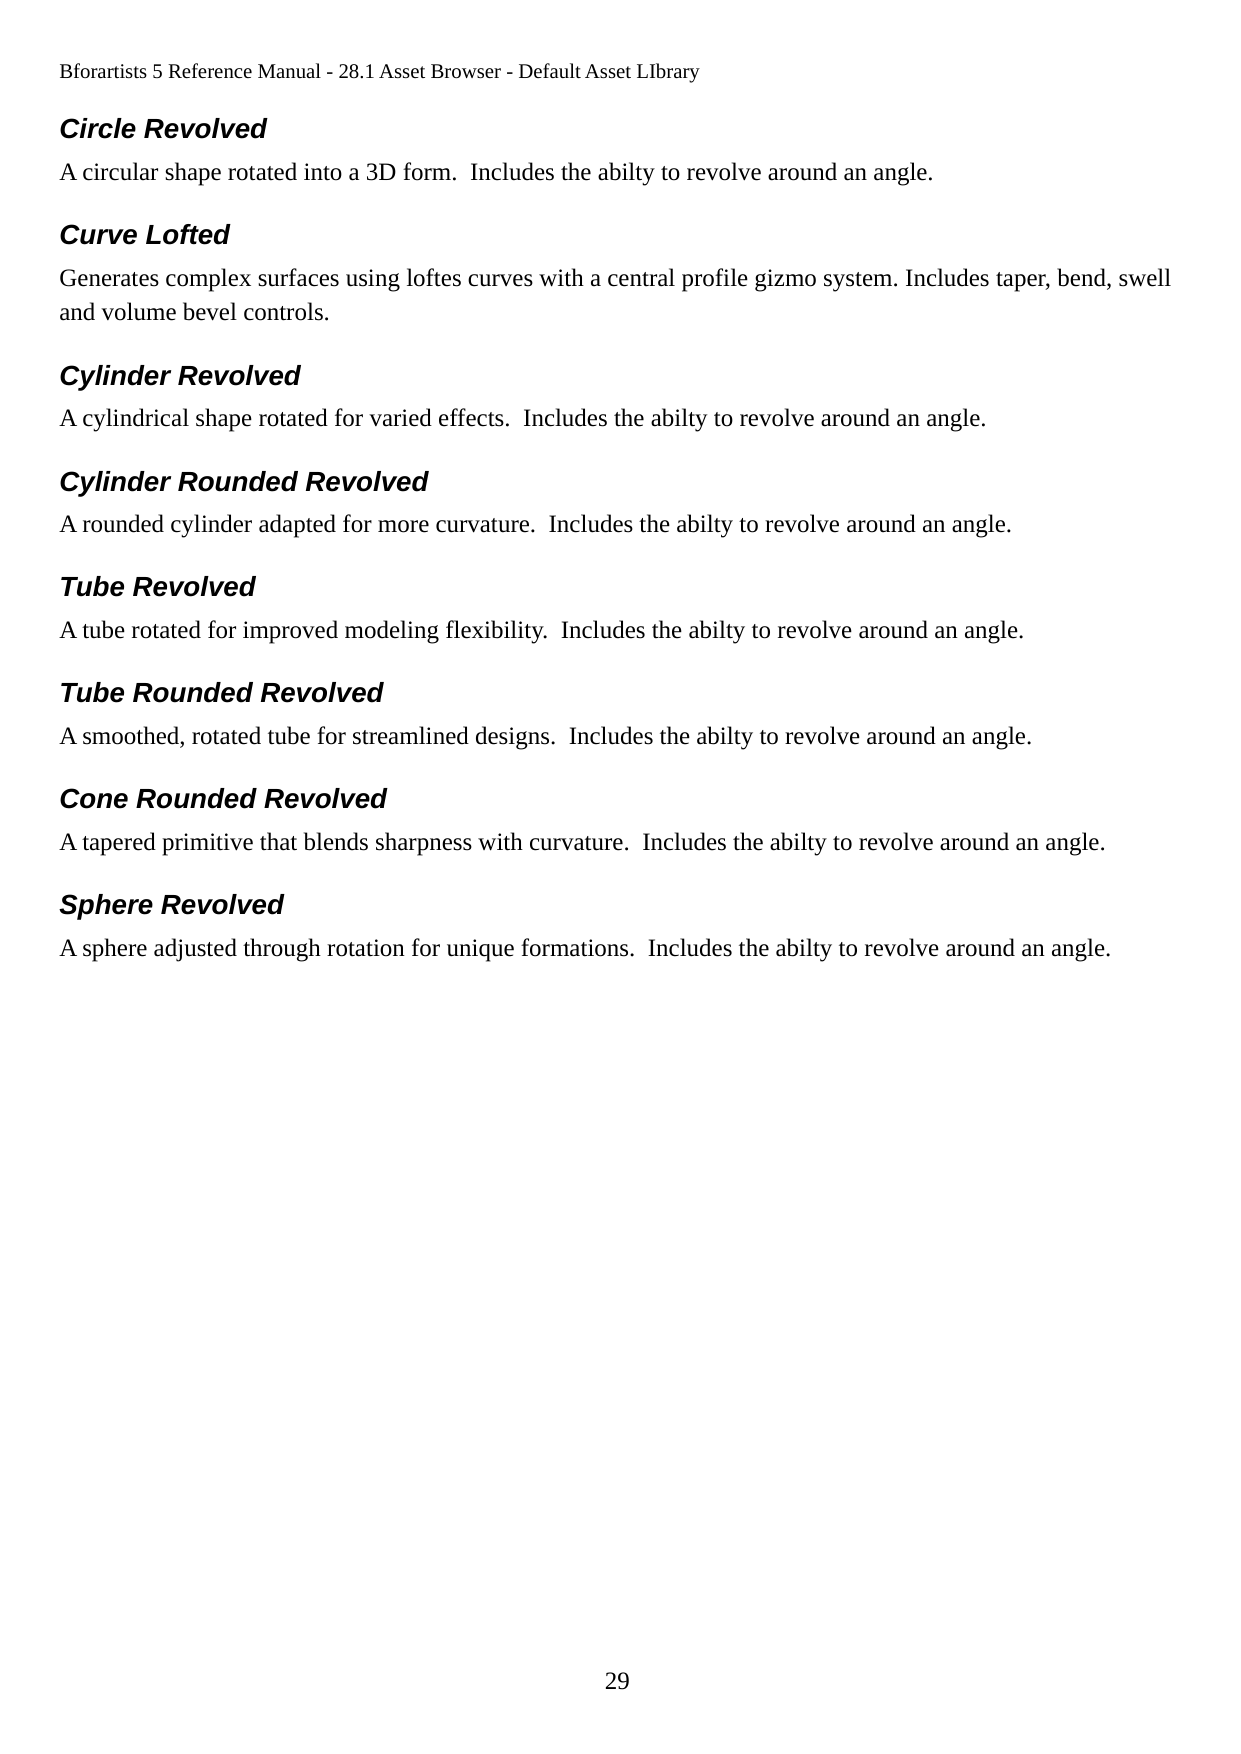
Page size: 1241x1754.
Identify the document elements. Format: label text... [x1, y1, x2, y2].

text Generates complex surfaces using loftes curves with a central profile gizmo system. Includes taper, bend, swell and volume bevel controls. [59, 263, 1181, 326]
subtitle Sphere Revolved [59, 889, 1181, 921]
subtitle Cylinder Rounded Revolved [59, 465, 1181, 497]
text A tube rotated for improved modeling flexibility. Includes the abilty to revolve around an angle. [59, 615, 1181, 644]
text A smoothed, rotated tube for streamlined designs. Includes the abilty to revolve around an angle. [59, 721, 1181, 750]
subtitle Tube Revolved [59, 571, 1181, 603]
subtitle Cone Rounded Revolved [59, 783, 1181, 814]
subtitle Curve Lofted [59, 218, 1181, 250]
subtitle Circle Revolved [59, 113, 1181, 144]
text A circular shape rotated into a 3D form. Includes the abilty to revolve around an angle. [59, 157, 1181, 186]
subtitle Cylinder Revolved [59, 359, 1181, 391]
text A sphere adjusted through rotation for unique formations. Includes the abilty to revolve around an angle. [59, 933, 1181, 962]
text A rounded cylinder adapted for more curvature. Includes the abilty to revolve around an angle. [59, 509, 1181, 538]
text A tapered primitive that blends sharpness with curvature. Includes the abilty to revolve around an angle. [59, 827, 1181, 856]
text A cylindrical shape rotated for varied effects. Includes the abilty to revolve around an angle. [59, 403, 1181, 432]
subtitle Tube Rounded Revolved [59, 677, 1181, 709]
